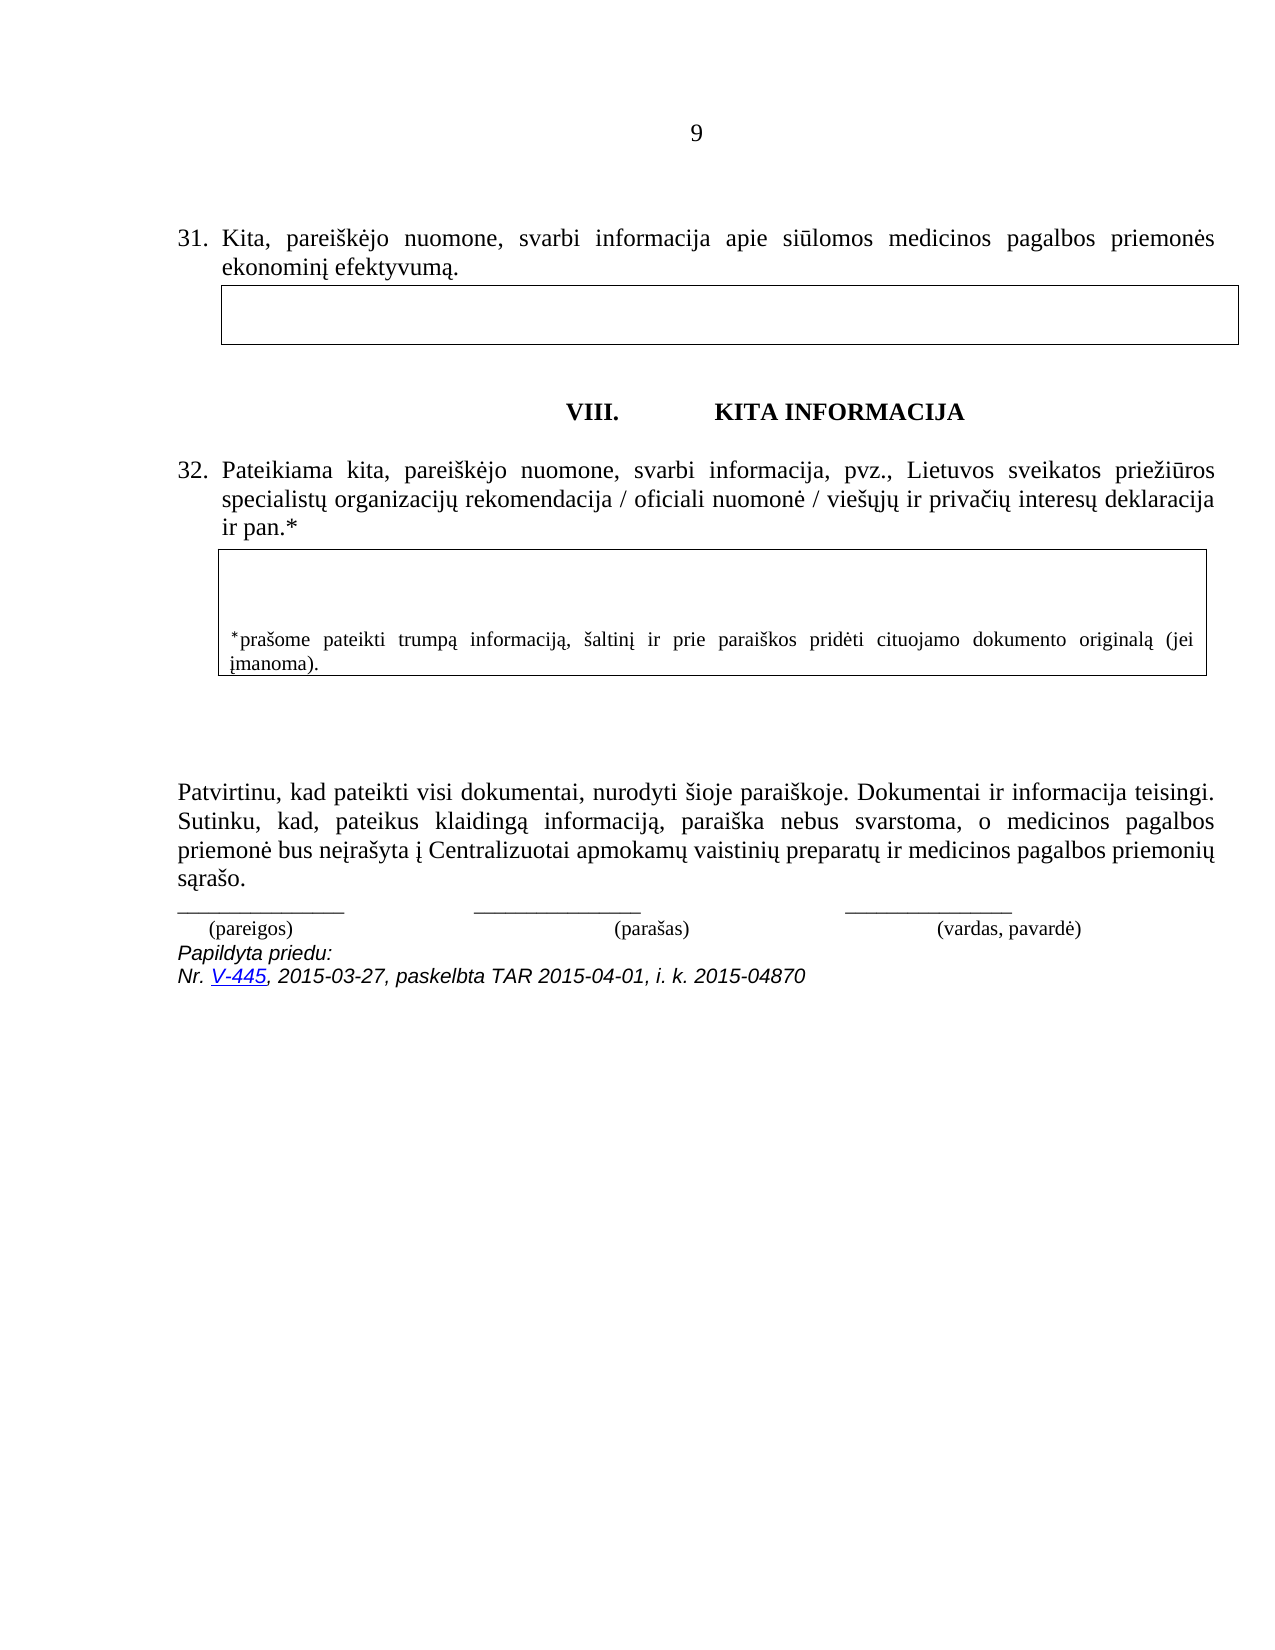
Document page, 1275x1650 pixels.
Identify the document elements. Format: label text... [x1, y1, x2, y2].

table_header [222, 286, 1238, 344]
text Papildyta priedu: [177, 940, 1216, 964]
text ________________ ________________ ________________ [177, 892, 1216, 916]
text VIII. KITA INFORMACIJA [315, 397, 1216, 426]
text 31. Kita, pareiškėjo nuomone, svarbi informacija apie siūlomos medicinos pagalbos priemonės ekonominį efektyvumą. [177, 223, 1216, 281]
text (pareigos) (parašas) (vardas, pavardė) [177, 916, 1216, 940]
text Patvirtinu, kad pateikti visi dokumentai, nurodyti šioje paraiškoje. Dokumentai ir informacija teisingi. Sutinku, kad, pateikus klaidingą informaciją, paraiška nebus svarstoma, o medicinos pagalbos priemonė bus neįrašyta į Centralizuotai apmokamų vaistinių preparatų ir medicinos pagalbos priemonių sąrašo. [177, 777, 1216, 892]
text 32. Pateikiama kita, pareiškėjo nuomone, svarbi informacija, pvz., Lietuvos sveikatos priežiūros specialistų organizacijų rekomendacija / oficiali nuomonė / viešųjų ir privačių interesų deklaracija ir pan.* [177, 455, 1216, 541]
table_header *prašome pateikti trumpą informaciją, šaltinį ir prie paraiškos pridėti cituojamo dokumento originalą (jei įmanoma). [219, 550, 1206, 675]
text Nr. V-445, 2015-03-27, paskelbta TAR 2015-04-01, i. k. 2015-04870 [177, 964, 1216, 988]
